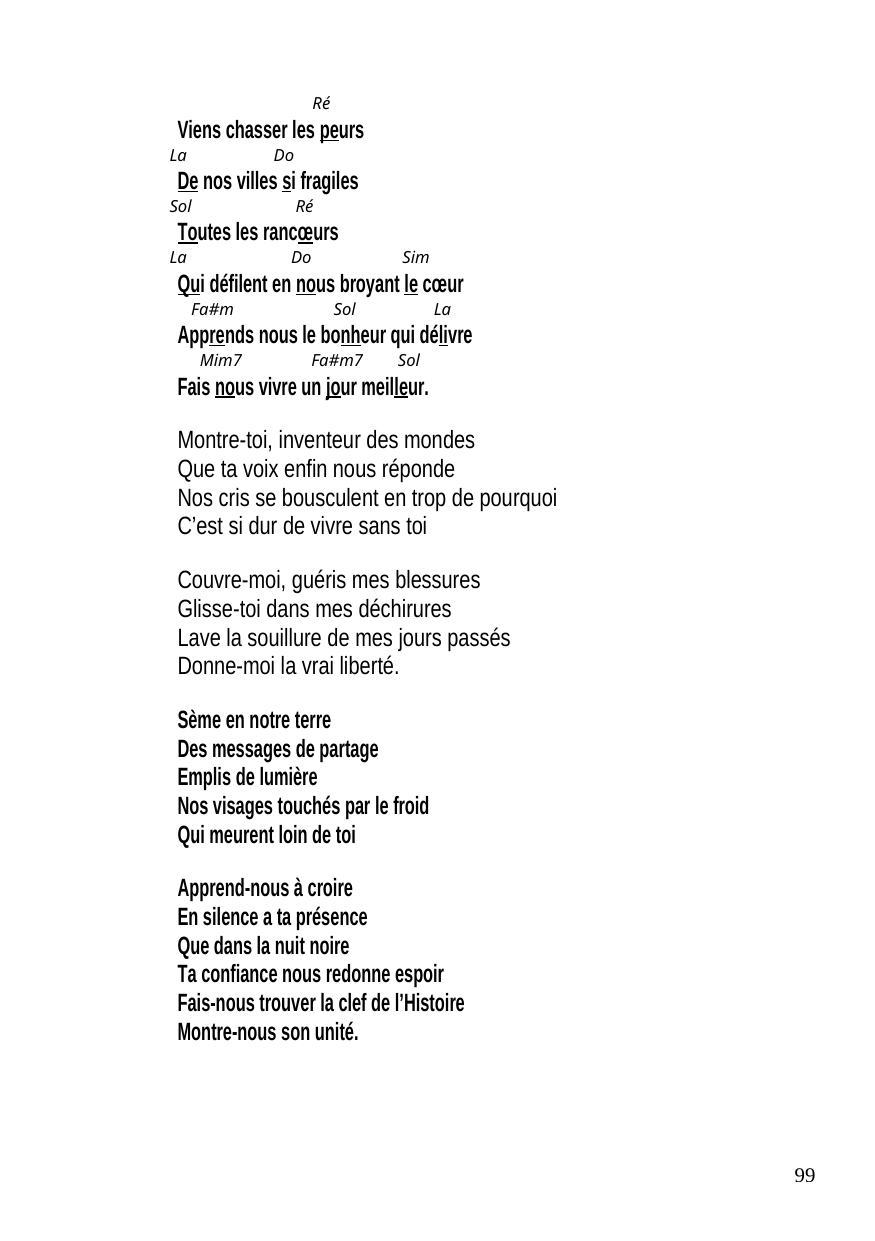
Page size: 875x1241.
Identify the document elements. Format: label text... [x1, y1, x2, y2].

text Montre-toi, inventeur des mondes Que ta voix enfin nous réponde Nos cris se bousculent en trop de pourquoi C’est si dur de vivre sans toi [177, 425, 815, 540]
text De nos villes si fragiles [177, 166, 815, 195]
text La Do [148, 143, 815, 166]
text La Do Sim [148, 246, 815, 269]
text Ré [148, 92, 815, 115]
text Sol Ré [148, 195, 815, 217]
text Couvre-moi, guéris mes blessures Glisse-toi dans mes déchirures Lave la souillure de mes jours passés Donne-moi la vrai liberté. [177, 565, 815, 680]
text Qui défilent en nous broyant le cœur [177, 269, 815, 297]
text Fa#m Sol La [148, 297, 815, 320]
text Apprends nous le bonheur qui délivre [177, 320, 815, 349]
text Mim7 Fa#m7 Sol [148, 349, 815, 371]
text Toutes les rancœurs [177, 217, 815, 246]
text Viens chasser les peurs [177, 115, 815, 143]
text Sème en notre terre Des messages de partage Emplis de lumière Nos visages touchés par le froid Qui meurent loin de toi [177, 705, 815, 848]
text Apprend-nous à croire En silence a ta présence Que dans la nuit noire Ta confiance nous redonne espoir Fais-nous trouver la clef de l’Histoire Montre-nous son unité. [177, 873, 815, 1045]
text Fais nous vivre un jour meilleur. [177, 371, 815, 400]
